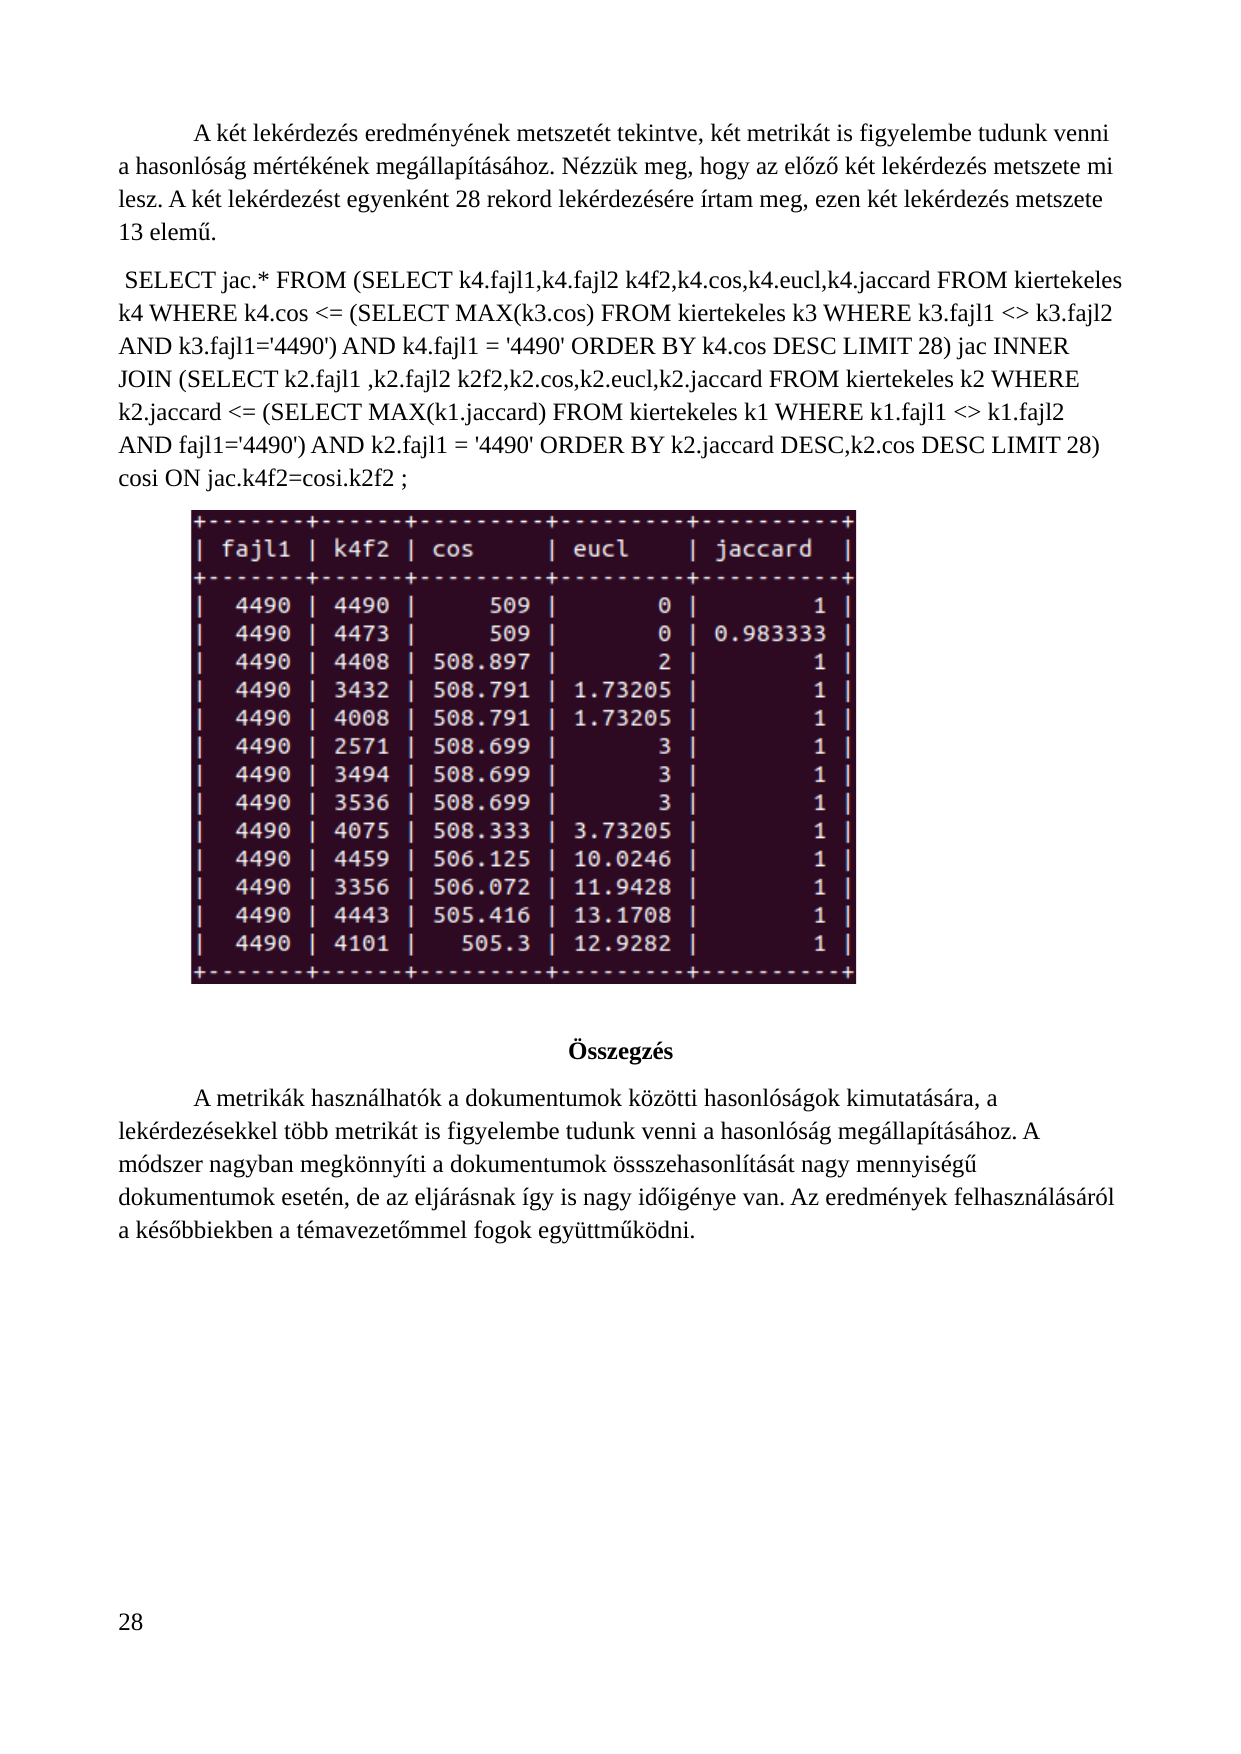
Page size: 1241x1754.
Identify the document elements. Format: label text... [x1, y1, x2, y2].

text A metrikák használhatók a dokumentumok közötti hasonlóságok kimutatására, a lekérdezésekkel több metrikát is figyelembe tudunk venni a hasonlóság megállapításához. A módszer nagyban megkönnyíti a dokumentumok össszehasonlítását nagy mennyiségű dokumentumok esetén, de az eljárásnak így is nagy időigénye van. Az eredmények felhasználásáról a későbbiekben a témavezetőmmel fogok együttműködni. [118, 1083, 1123, 1244]
text SELECT jac.* FROM (SELECT k4.fajl1,k4.fajl2 k4f2,k4.cos,k4.eucl,k4.jaccard FROM kiertekeles k4 WHERE k4.cos <= (SELECT MAX(k3.cos) FROM kiertekeles k3 WHERE k3.fajl1 <> k3.fajl2 AND k3.fajl1='4490') AND k4.fajl1 = '4490' ORDER BY k4.cos DESC LIMIT 28) jac INNER JOIN (SELECT k2.fajl1 ,k2.fajl2 k2f2,k2.cos,k2.eucl,k2.jaccard FROM kiertekeles k2 WHERE k2.jaccard <= (SELECT MAX(k1.jaccard) FROM kiertekeles k1 WHERE k1.fajl1 <> k1.fajl2 AND fajl1='4490') AND k2.fajl1 = '4490' ORDER BY k2.jaccard DESC,k2.cos DESC LIMIT 28) cosi ON jac.k4f2=cosi.k2f2 ; [118, 265, 1123, 492]
picture [190, 510, 857, 984]
text A két lekérdezés eredményének metszetét tekintve, két metrikát is figyelembe tudunk venni a hasonlóság mértékének megállapításához. Nézzük meg, hogy az előző két lekérdezés metszete mi lesz. A két lekérdezést egyenként 28 rekord lekérdezésére írtam meg, ezen két lekérdezés metszete 13 elemű. [118, 118, 1123, 246]
text Összegzés [118, 1036, 1123, 1064]
